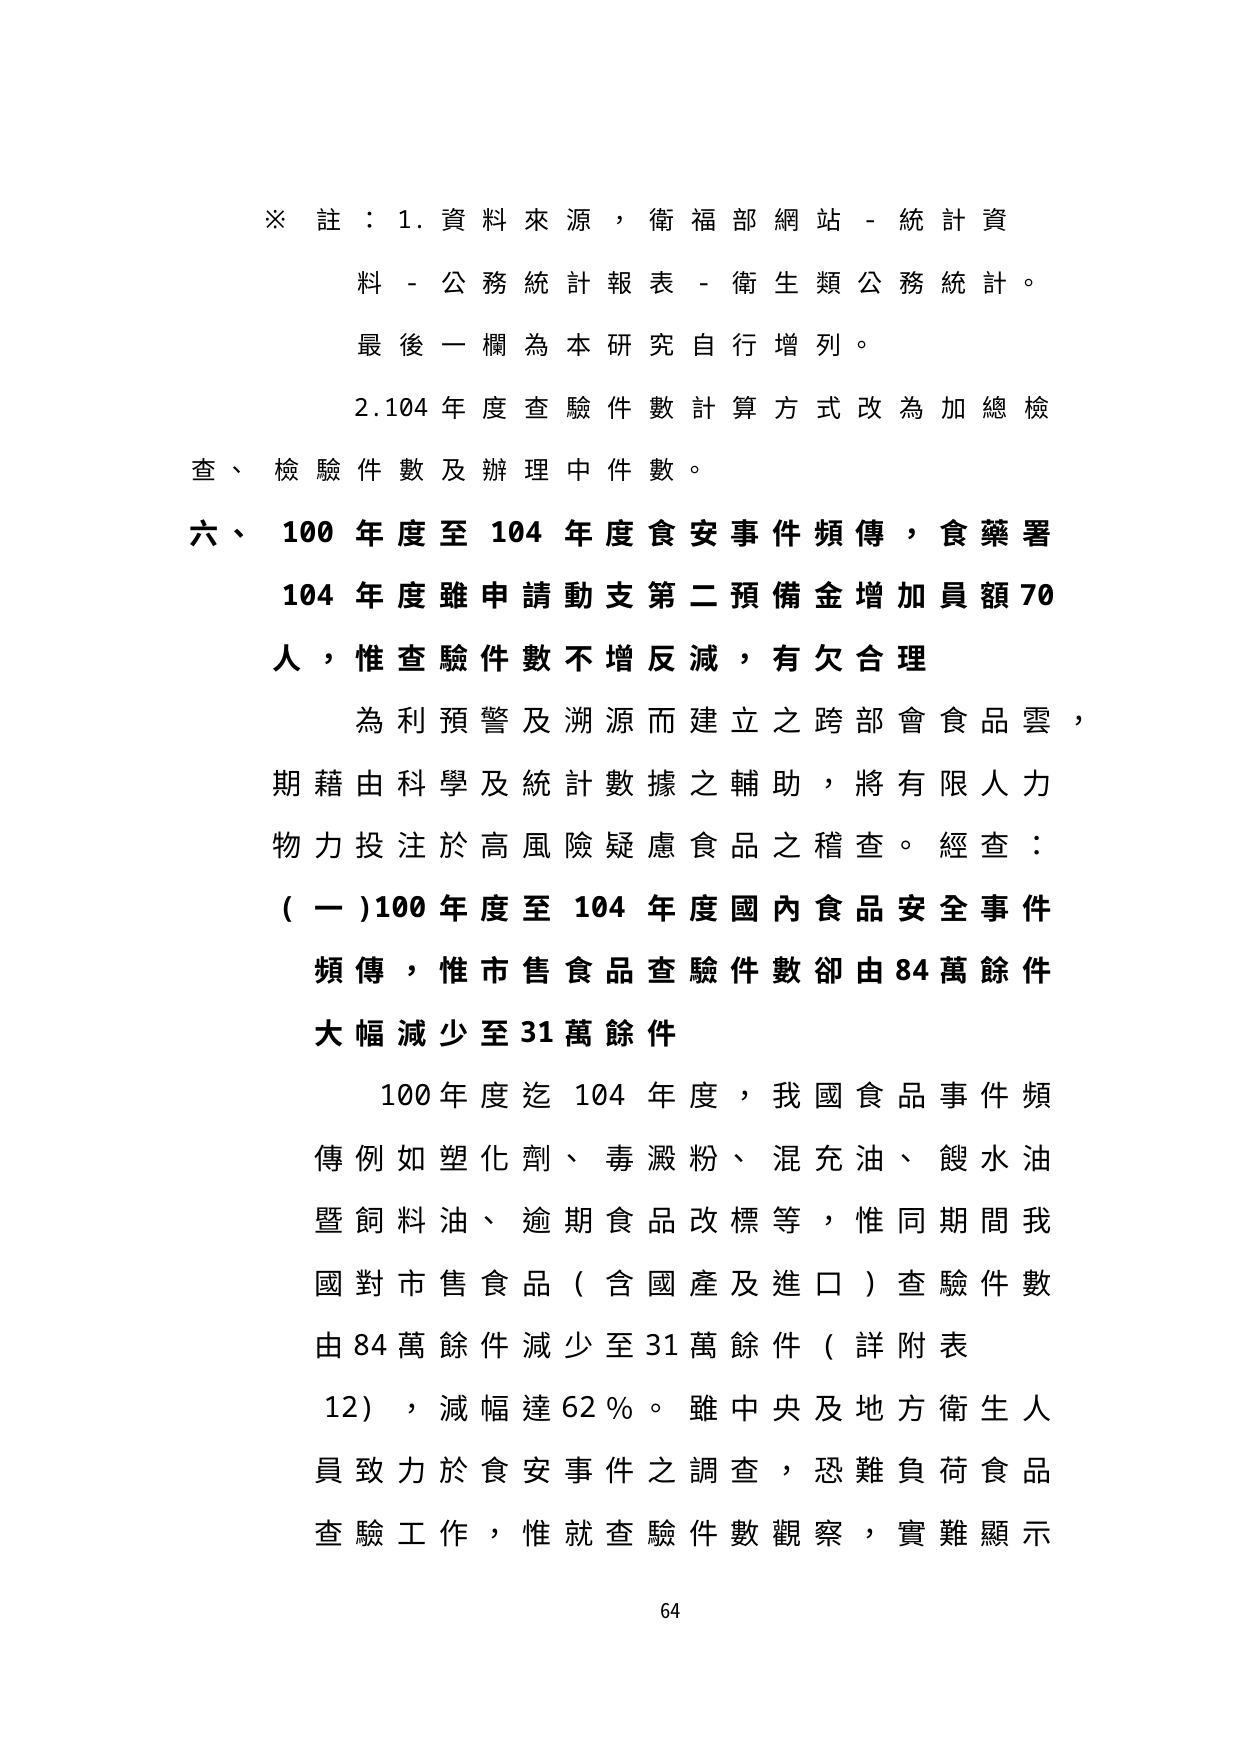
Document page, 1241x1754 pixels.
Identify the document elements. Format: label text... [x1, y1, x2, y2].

text (一)100年度至104年度國內食品安全事件頻傳，惟市售食品查驗件數卻由84萬餘件大幅減少至31萬餘件 [242, 865, 1058, 1052]
text 100年度迄104年度，我國食品事件頻傳例如塑化劑、毒澱粉、混充油、餿水油暨飼料油、逾期食品改標等，惟同期間我國對市售食品(含國產及進口)查驗件數由84萬餘件減少至31萬餘件(詳附表12)，減幅達62％。雖中央及地方衛生人員致力於食安事件之調查，恐難負荷食品查驗工作，惟就查驗件數觀察，實難顯示 [271, 1052, 1058, 1552]
text ※註：1.資料來源，衛福部網站-統計資料-公務統計報表-衛生類公務統計。最後一欄為本研究自行增列。 [183, 177, 1058, 365]
text 為利預警及溯源而建立之跨部會食品雲，期藉由科學及統計數據之輔助，將有限人力物力投注於高風險疑慮食品之稽查。經查： [183, 677, 1058, 865]
text 六、100年度至104年度食安事件頻傳，食藥署104年度雖申請動支第二預備金增加員額70人，惟查驗件數不增反減，有欠合理 [183, 490, 1058, 677]
text 2.104年度查驗件數計算方式改為加總檢查、檢驗件數及辦理中件數。 [183, 365, 1058, 490]
